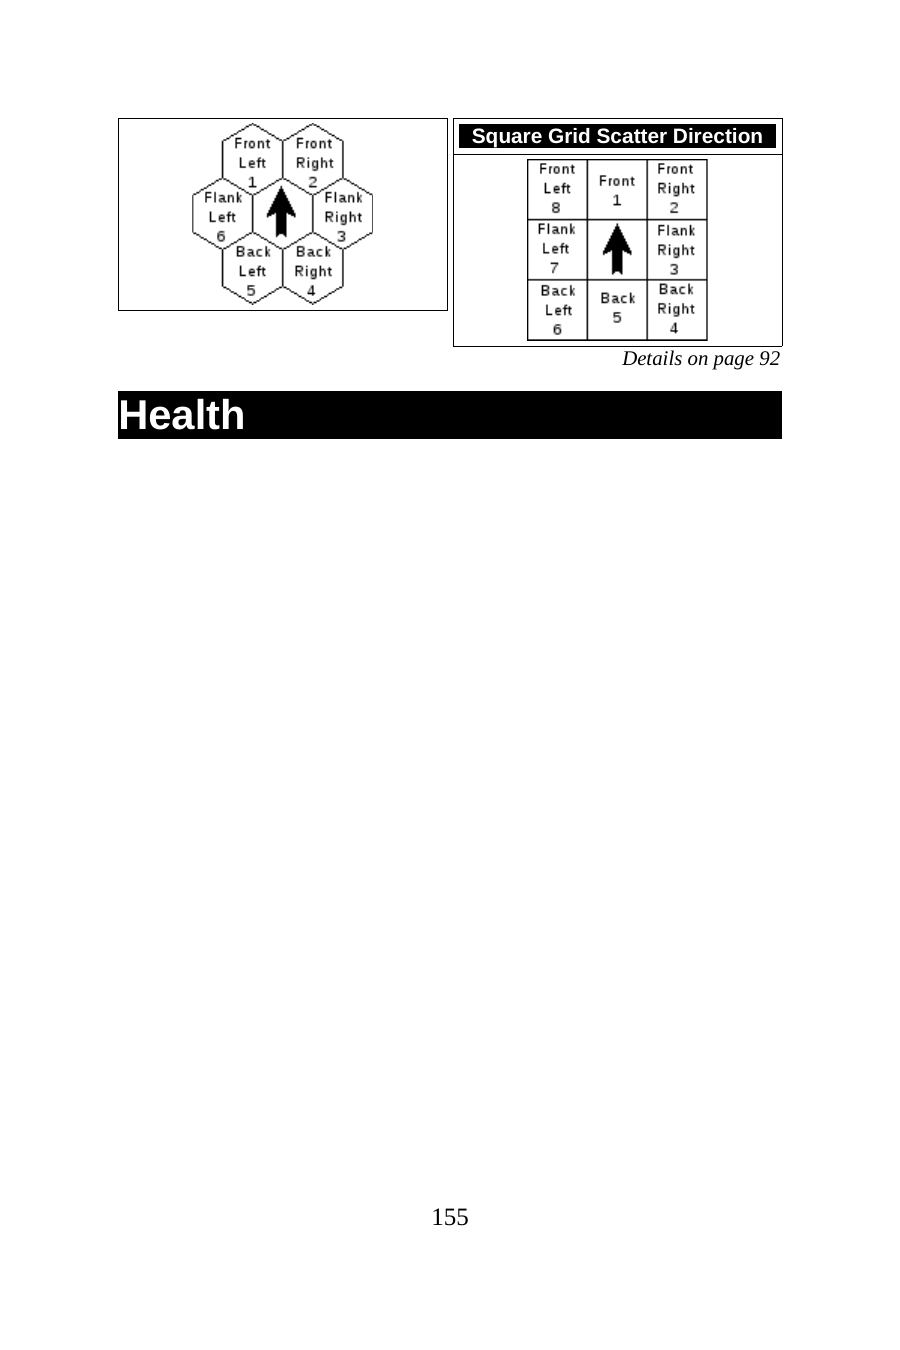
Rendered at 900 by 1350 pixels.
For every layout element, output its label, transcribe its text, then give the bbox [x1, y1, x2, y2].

picture [527, 159, 708, 341]
text Details on page 92 [118, 346, 782, 370]
subtitle Health [118, 391, 782, 439]
table_header Square Grid Scatter Direction [454, 119, 782, 154]
picture [192, 123, 373, 305]
table_cell [119, 119, 447, 310]
table_cell [454, 155, 782, 346]
